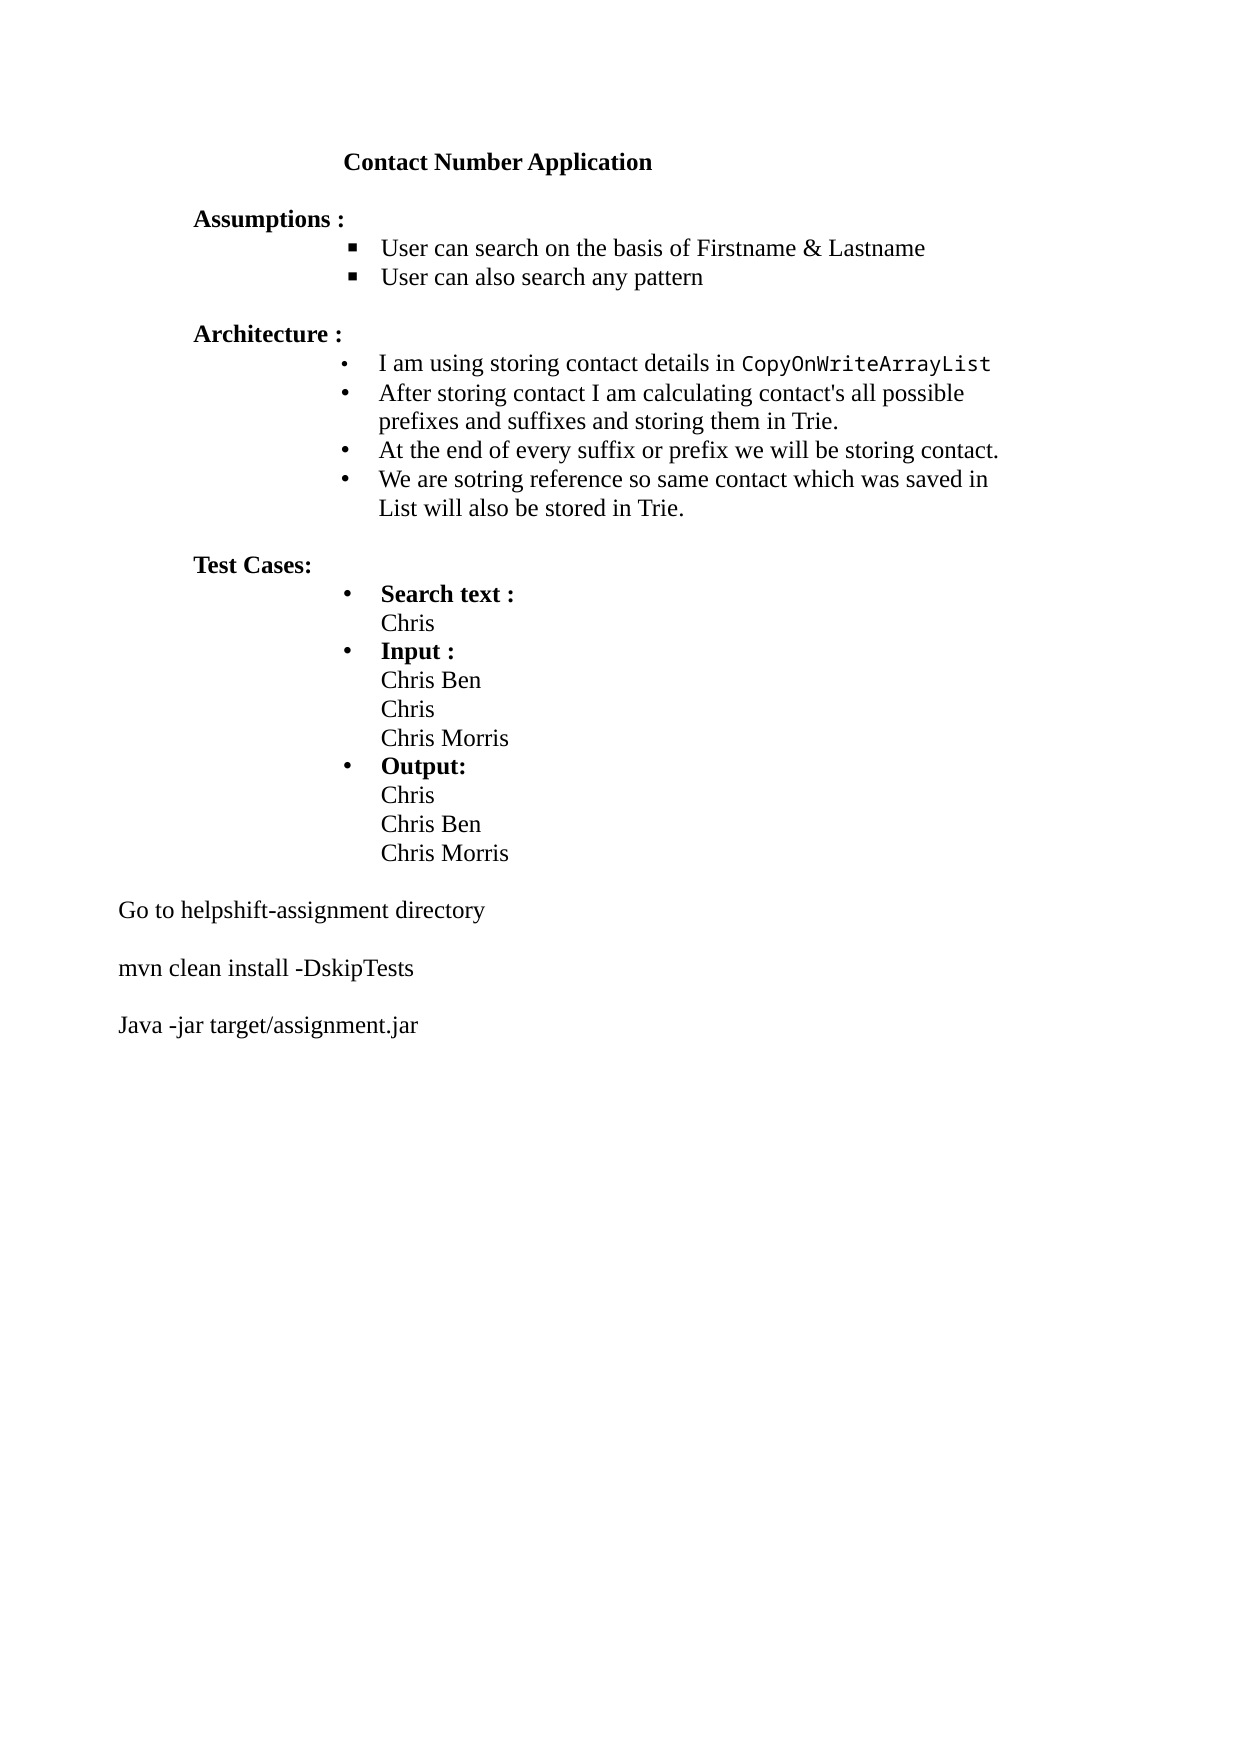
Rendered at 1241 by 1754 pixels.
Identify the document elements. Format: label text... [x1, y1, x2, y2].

list Chris Morris [343, 723, 1122, 751]
text Test Cases: [118, 550, 1122, 579]
list We are sotring reference so same contact which was saved in [341, 464, 1122, 493]
text Architecture : [118, 319, 1122, 348]
list Search text : [343, 579, 1122, 608]
list prefixes and suffixes and storing them in Trie. [341, 406, 1122, 435]
text mvn clean install -DskipTests [118, 953, 1122, 981]
list Chris Morris [343, 838, 1122, 866]
list Output: [343, 751, 1122, 780]
list Input : [343, 636, 1122, 665]
list Chris [343, 608, 1122, 636]
text Go to helpshift-assignment directory [118, 895, 1122, 924]
list Chris Ben [343, 809, 1122, 838]
list Assumptions : [156, 204, 1122, 233]
list List will also be stored in Trie. [341, 493, 1122, 521]
list Chris [343, 694, 1122, 723]
text Java -jar target/assignment.jar [118, 1010, 1122, 1039]
list At the end of every suffix or prefix we will be storing contact. [341, 435, 1122, 464]
list Chris [343, 780, 1122, 809]
list After storing contact I am calculating contact's all possible [341, 378, 1122, 406]
list User can also search any pattern [343, 262, 1122, 291]
list I am using storing contact details in CopyOnWriteArrayList [341, 348, 1122, 378]
text Contact Number Application [118, 147, 1122, 176]
list Chris Ben [343, 665, 1122, 694]
list User can search on the basis of Firstname & Lastname [343, 233, 1122, 262]
